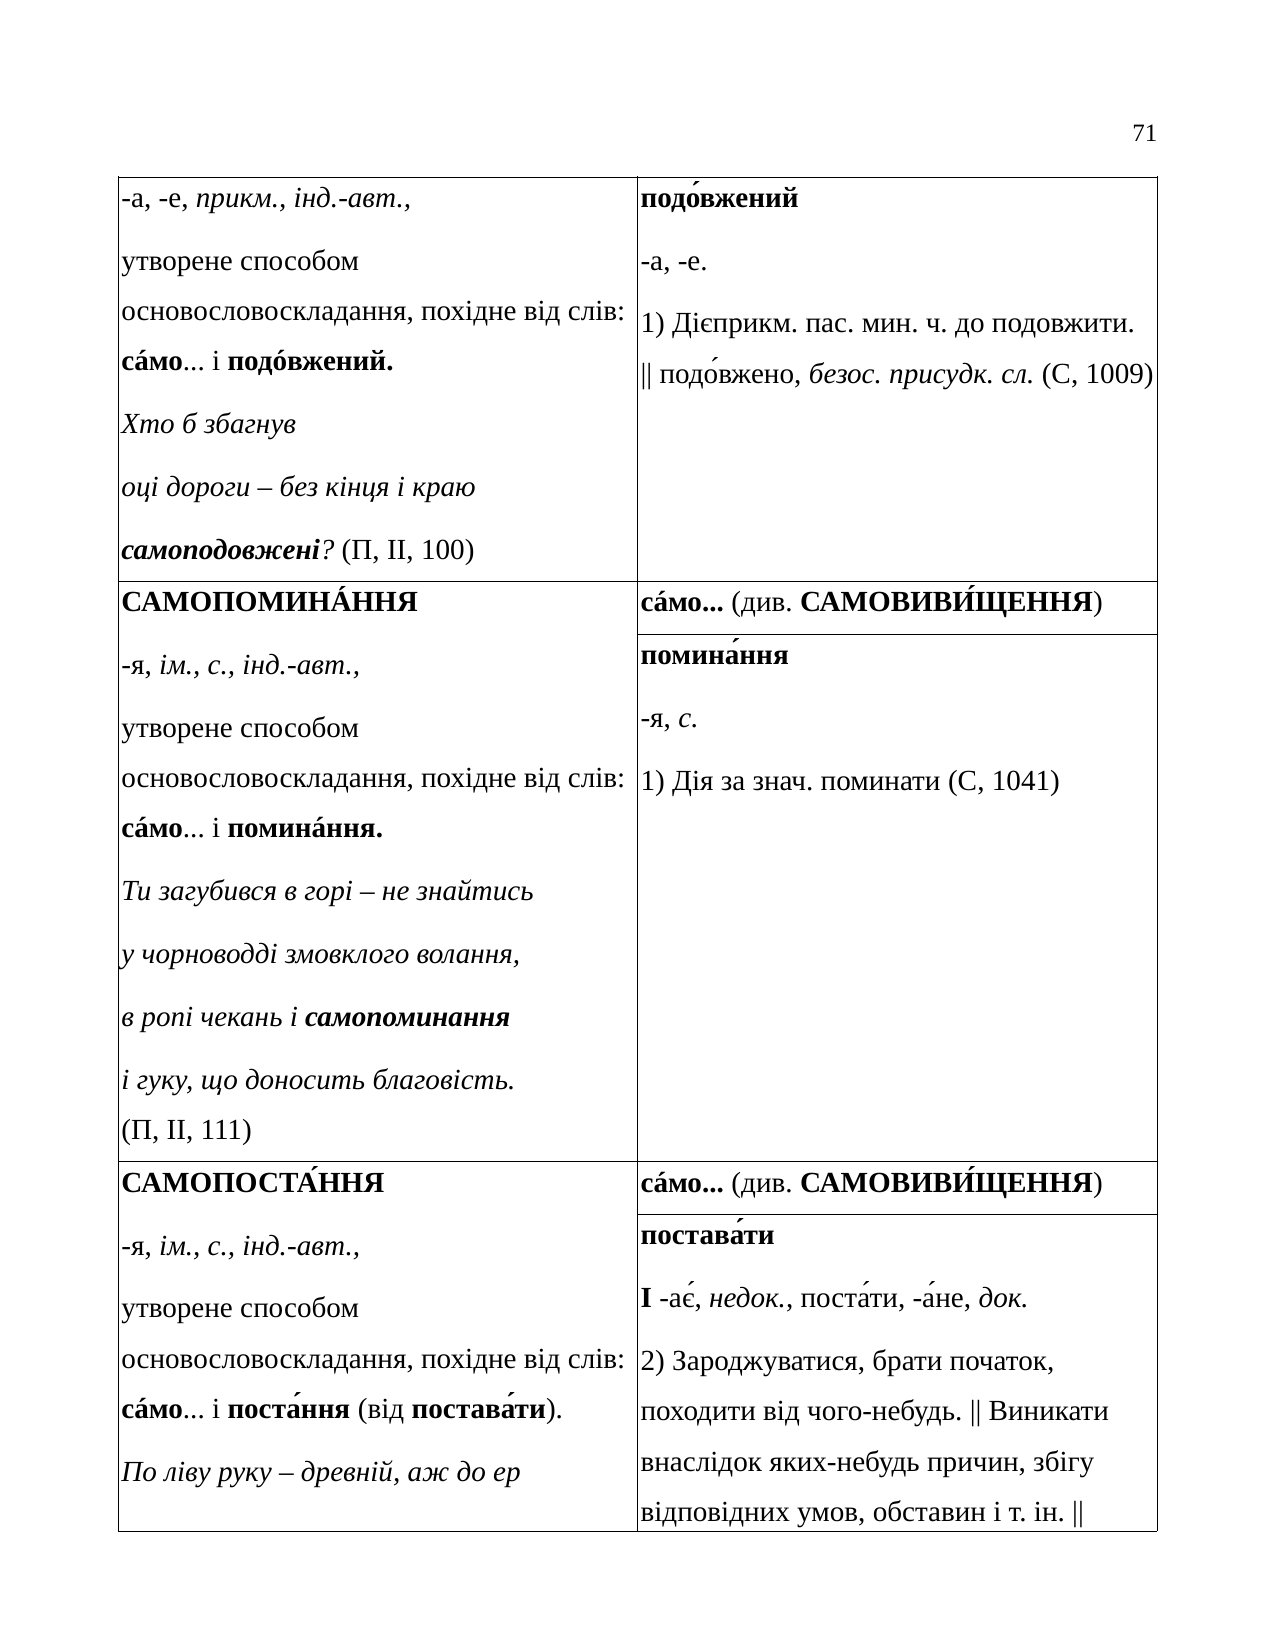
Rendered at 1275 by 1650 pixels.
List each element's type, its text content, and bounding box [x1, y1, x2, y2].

table_cell -а, -е, прикм., інд.-авт., утворене способом основословоскладання, похідне від слів: сáмо... і подóвжений. Хто б збагнув оці дороги – без кінця і краю самоподовжені? (П, ІІ, 100) [119, 178, 637, 581]
table_cell сáмо... (див. САМОВИВИ́ЩЕННЯ) [638, 582, 1157, 633]
table_cell САМОПОСТА́ННЯ -я, ім., с., інд.-авт., утворене способом основословоскладання, похідне від слів: сáмо... і поста́ння (від постава́ти). По ліву руку – древній, аж до ер [119, 1162, 637, 1531]
table_cell подо́вжений -а, -е. 1) Дієприкм. пас. мин. ч. до подовжити. || подо́вжено, безос. присудк. сл. (С, 1009) [638, 178, 1157, 581]
table_cell помина́ння -я, с. 1) Дія за знач. поминати (С, 1041) [638, 635, 1157, 1161]
table_cell сáмо... (див. САМОВИВИ́ЩЕННЯ) [638, 1162, 1157, 1214]
table_cell САМОПОМИНÁННЯ -я, ім., с., інд.-авт., утворене способом основословоскладання, похідне від слів: сáмо... і поминáння. Ти загубився в горі – не знайтись у чорноводді змовклого волання, в ропі чекань і самопоминання і гуку, що доносить благовість. (П, ІІ, 111) [119, 582, 637, 1161]
table_cell постава́ти I -ає́, недок., поста́ти, -а́не, док. 2) Зароджуватися, брати початок, походити від чого-небудь. || Виникати внаслідок яких-небудь причин, збігу відповідних умов, обставин і т. ін. || [638, 1215, 1157, 1531]
